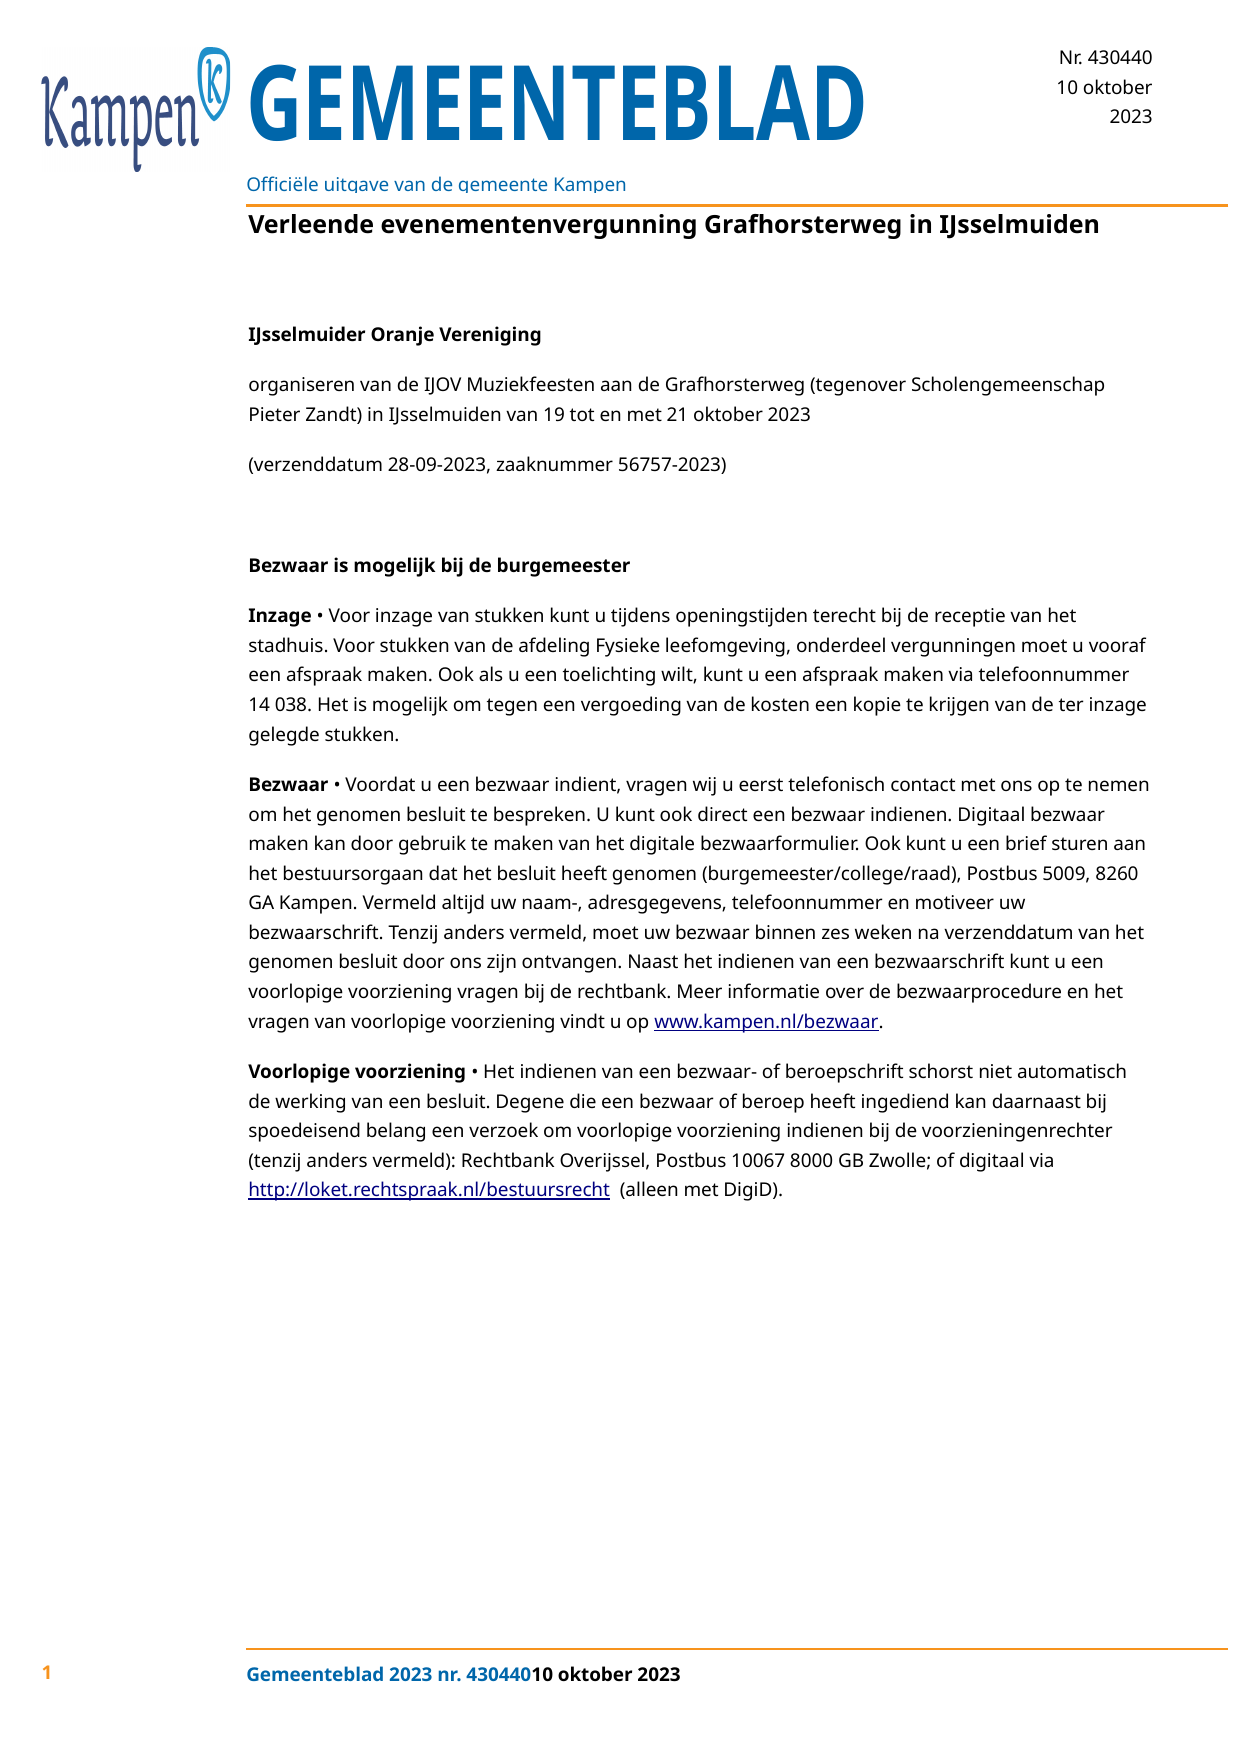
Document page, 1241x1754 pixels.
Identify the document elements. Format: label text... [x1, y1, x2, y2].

picture [41, 47, 231, 172]
text Inzage • Voor inzage van stukken kunt u tijdens openingstijden terecht bij de receptie van het stadhuis. Voor stukken van de afdeling Fysieke leefomgeving, onderdeel vergunningen moet u vooraf een afspraak maken. Ook als u een toelichting wilt, kunt u een afspraak maken via telefoonnummer 14 038. Het is mogelijk om tegen een vergoeding van de kosten een kopie te krijgen van de ter inzage gelegde stukken. [248, 602, 1152, 746]
text Bezwaar • Voordat u een bezwaar indient, vragen wij u eerst telefonisch contact met ons op te nemen om het genomen besluit te bespreken. U kunt ook direct een bezwaar indienen. Digitaal bezwaar maken kan door gebruik te maken van het digitale bezwaarformulier. Ook kunt u een brief sturen aan het bestuursorgaan dat het besluit heeft genomen (burgemeester/college/raad), Postbus 5009, 8260 GA Kampen. Vermeld altijd uw naam-, adresgegevens, telefoonnummer en motiveer uw bezwaarschrift. Tenzij anders vermeld, moet uw bezwaar binnen zes weken na verzenddatum van het genomen besluit door ons zijn ontvangen. Naast het indienen van een bezwaarschrift kunt u een voorlopige voorziening vragen bij de rechtbank. Meer informatie over de bezwaarprocedure en het vragen van voorlopige voorziening vindt u op www.kampen.nl/bezwaar. [248, 771, 1152, 1033]
text Verleende evenementenvergunning Grafhorsterweg in IJsselmuiden [248, 207, 1152, 241]
text IJsselmuider Oranje Vereniging [248, 321, 1152, 346]
text Voorlopige voorziening • Het indienen van een bezwaar- of beroepschrift schorst niet automatisch de werking van een besluit. Degene die een bezwaar of beroep heeft ingediend kan daarnaast bij spoedeisend belang een verzoek om voorlopige voorziening indienen bij de voorzieningenrechter (tenzij anders vermeld): Rechtbank Overijssel, Postbus 10067 8000 GB Zwolle; of digitaal via http://loket.rechtspraak.nl/bestuursrecht (alleen met DigiD). [248, 1058, 1152, 1202]
text Bezwaar is mogelijk bij de burgemeester [248, 552, 1152, 578]
text organiseren van de IJOV Muziekfeesten aan de Grafhorsterweg (tegenover Scholengemeenschap Pieter Zandt) in IJsselmuiden van 19 tot en met 21 oktober 2023 [248, 371, 1152, 426]
text (verzenddatum 28-09-2023, zaaknummer 56757-2023) [248, 451, 1152, 477]
